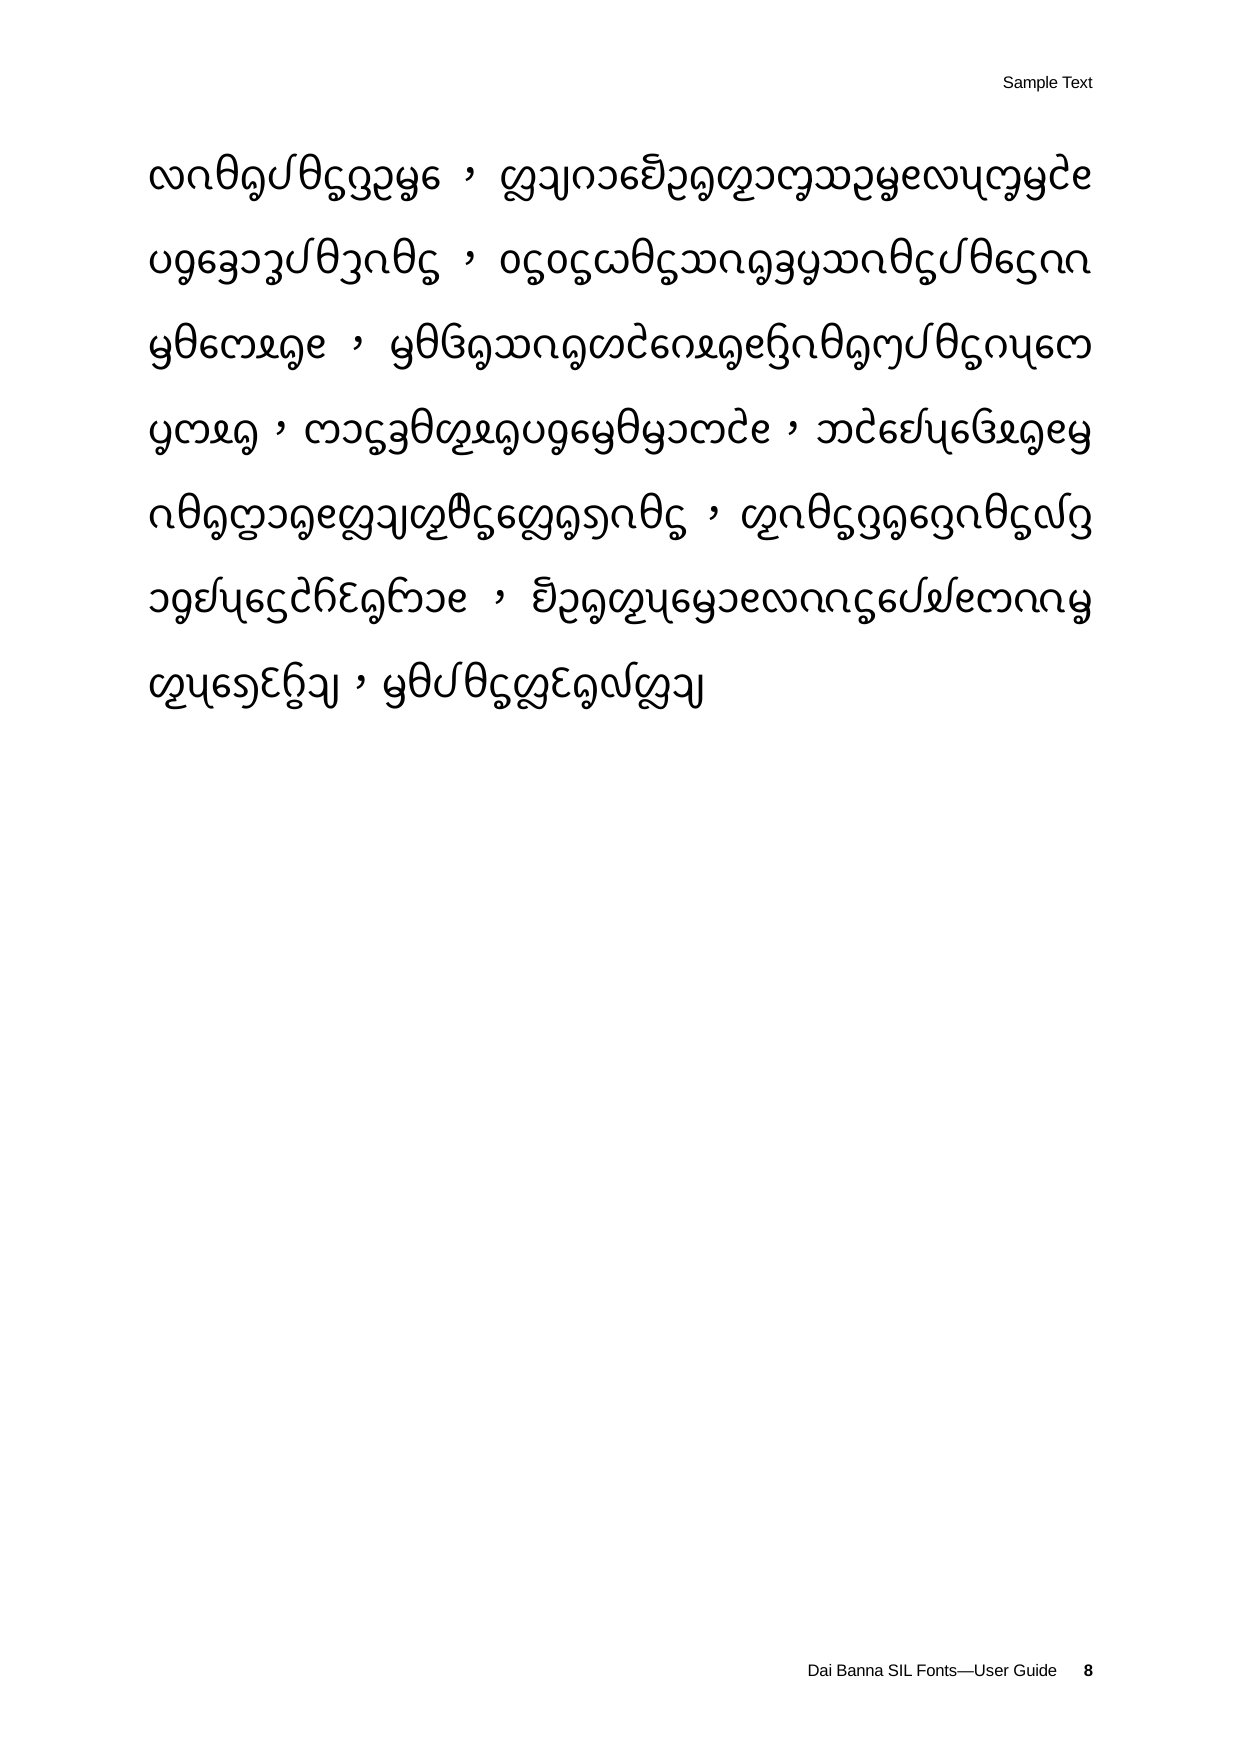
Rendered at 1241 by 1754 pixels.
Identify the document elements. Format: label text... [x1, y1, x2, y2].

list ᦟᦵᦲᧂᦔᦲᧃᦋᦳᧄᧈ，ᦜᦻᦅᦱᧈᦚᦳᧂᦖᦱᧅᦉᦳᧄᧉᦟᦴᧅᦙᦺᧉᦢᧁᧈᦃᦱᧆᦔᦲᦡᦵᦲᧃ，ᦞᧃᦞᧃᦍᦲᧃᦉᦵᧂᦃᧇᦉᦵᦲᧃᦔᦲᧈᦓᦶᦙᦲᧈᦂᦸᧂᧉ，ᦙᦲᦑᧂᦉᦵᧂᦠᦺᧈᦅᦸᧂᧉᦌᦵᦲᧂ᧕ᦔᦲᧃᦅᦴᧈᦂᧇᦂᦸᧂ，ᦂᦱᧃᦃᦲᦖᦸᧂᦢᧁᧈᦙᦲᦙᦱᦂᦺᧉ，ᦘᦺᧈᦊᦴᧈᦑᦸᧂᧉᦙᦵᦲᧂᦦᦱᧂᧉᦜᦻᦖᦹᧃᧈᦜᧂᦣᦵᦲᧃ，ᦖᦵᦲᧃᦋᧂᧈᦋᦵᦲᧃ᧞ᦋᦱᧁᦊᦴᧈᦓᦺᦆᦷᧂᦝᦱᧉ，ᦚᦳᧂᦖᦴᧈᦙᦱᧉᦟᦶᧃᧈᦔᦾᧉᦂᦶᧄᦖᦴᧈᦣᦷᦩᦻ，ᦙᦲᦔᦲᧃᦜᦷᧂ᧞ᦜᦻ [148, 145, 1093, 709]
